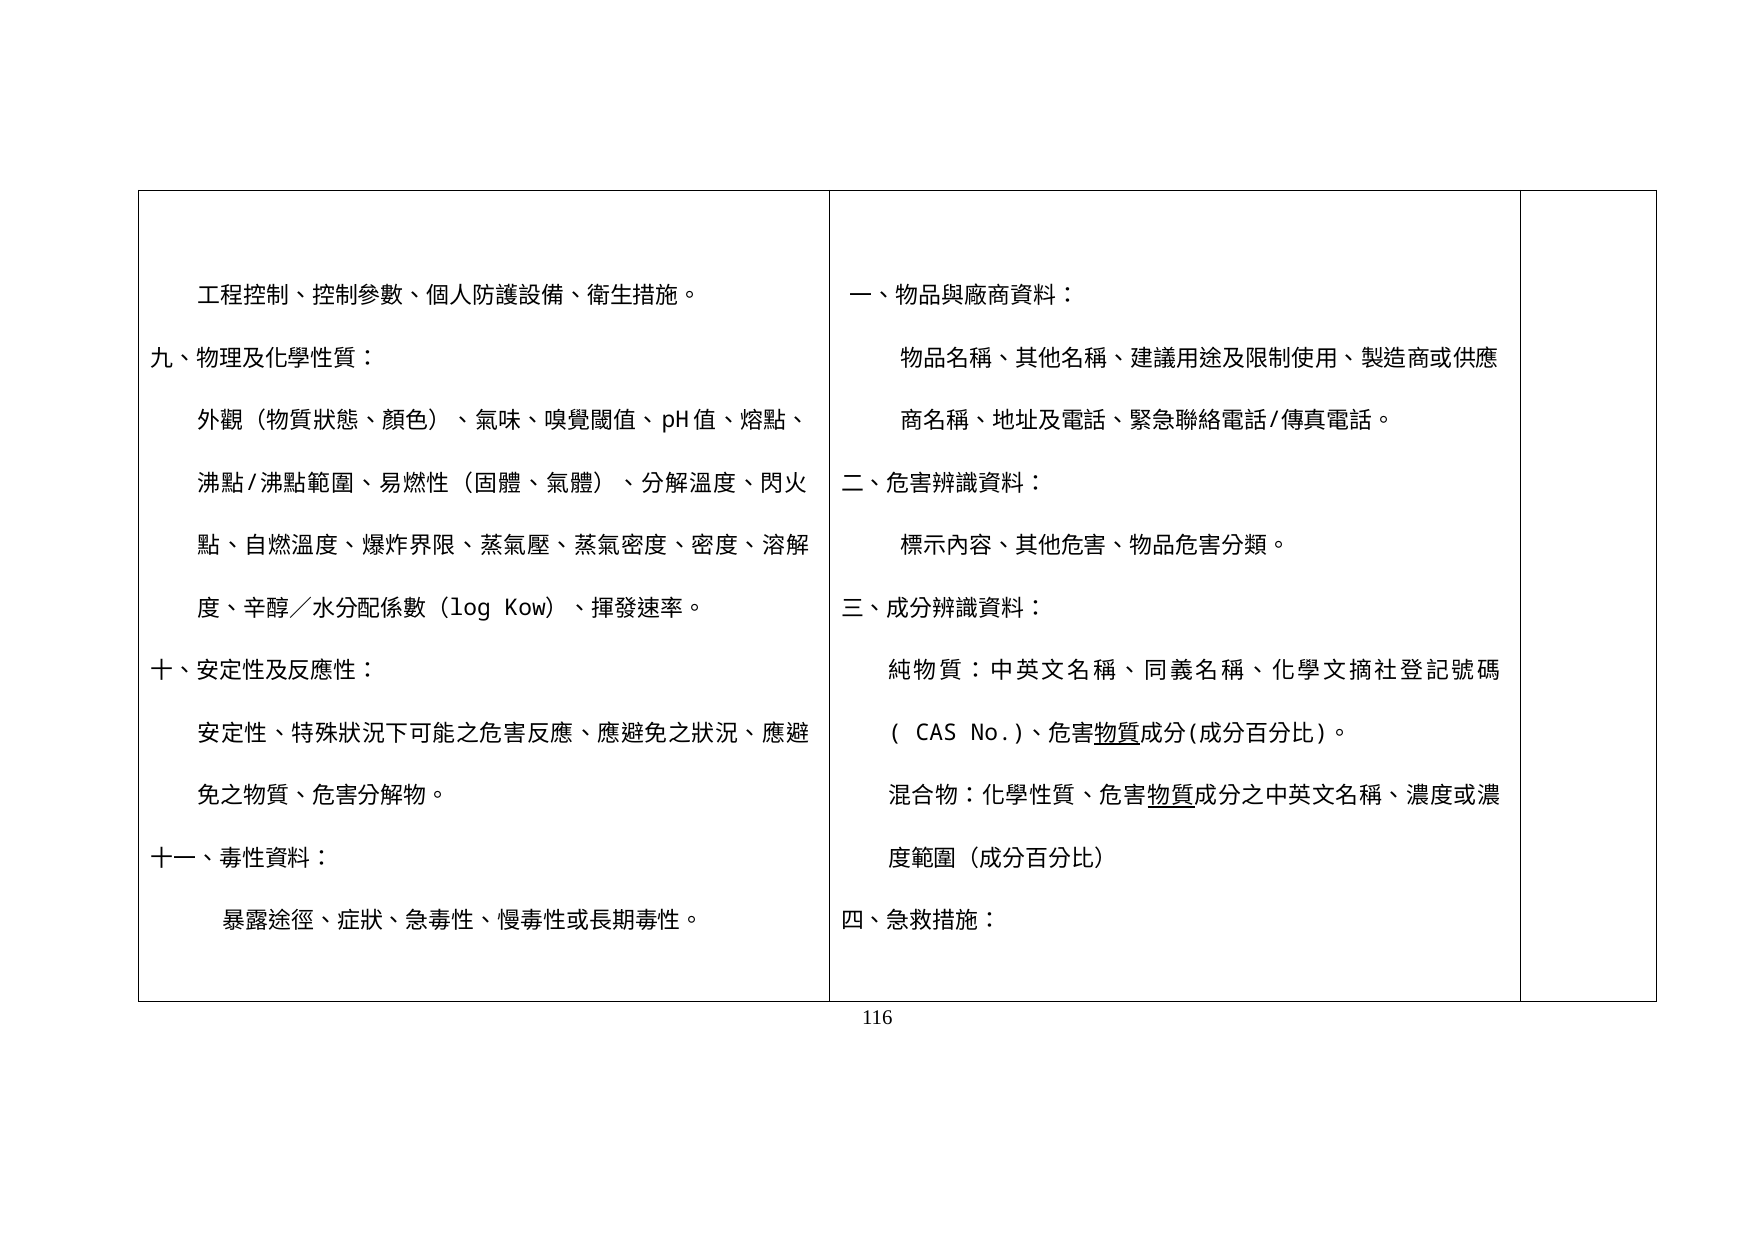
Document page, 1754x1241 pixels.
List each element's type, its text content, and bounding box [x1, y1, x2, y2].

table_cell 一、物品與廠商資料： 物品名稱、其他名稱、建議用途及限制使用、製造商或供應商名稱、地址及電話、緊急聯絡電話/傳真電話。 二、危害辨識資料： 標示內容、其他危害、物品危害分類。 三、成分辨識資料： 純物質：中英文名稱、同義名稱、化學文摘社登記號碼( CAS No.)、危害物質成分(成分百分比)。 混合物：化學性質、危害物質成分之中英文名稱、濃度或濃度範圍（成分百分比） 四、急救措施： [830, 191, 1520, 1001]
table_cell 工程控制、控制參數、個人防護設備、衛生措施。 九、物理及化學性質： 外觀（物質狀態、顏色）、氣味、嗅覺閾值、pH值、熔點、沸點/沸點範圍、易燃性（固體、氣體）、分解溫度、閃火點、自燃溫度、爆炸界限、蒸氣壓、蒸氣密度、密度、溶解度、辛醇／水分配係數（log Kow）、揮發速率。 十、安定性及反應性： 安定性、特殊狀況下可能之危害反應、應避免之狀況、應避免之物質、危害分解物。 十一、毒性資料： 暴露途徑、症狀、急毒性、慢毒性或長期毒性。 [139, 191, 829, 1001]
table_cell [1521, 191, 1656, 1001]
